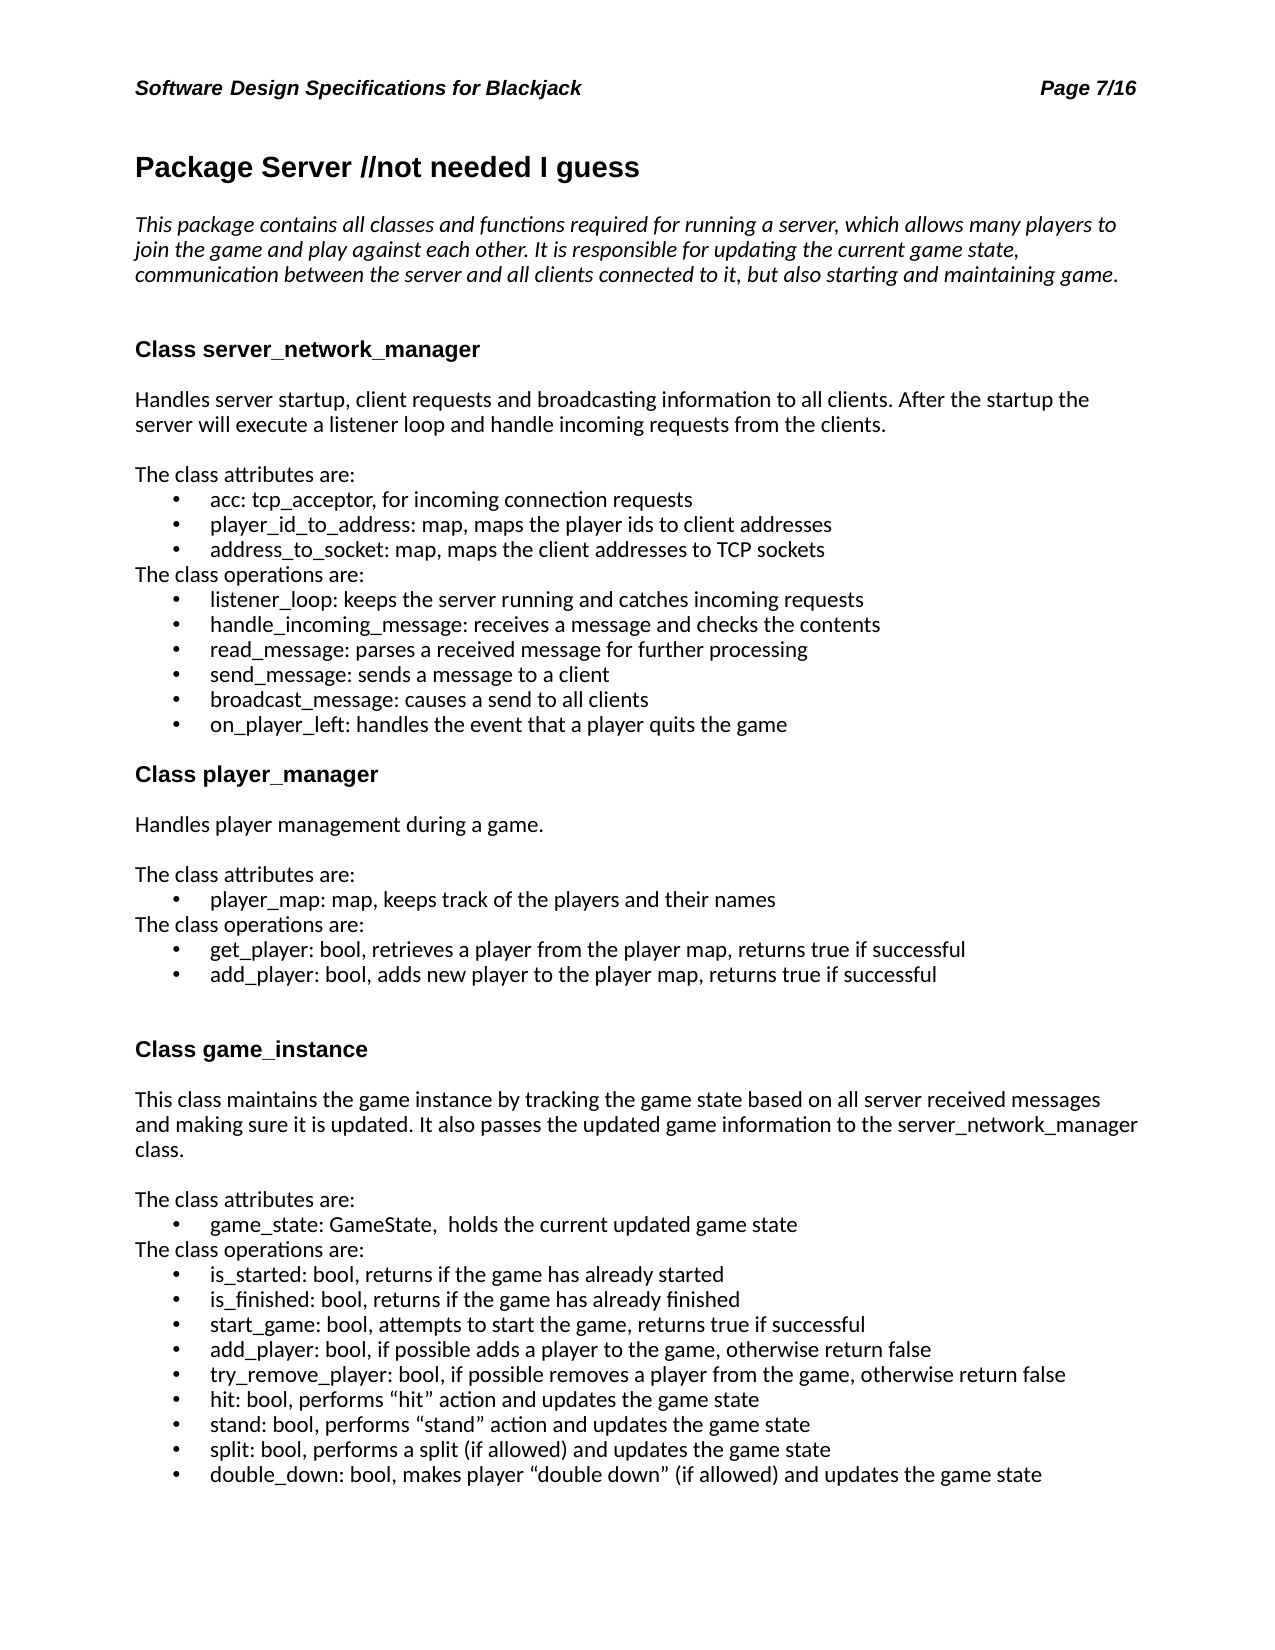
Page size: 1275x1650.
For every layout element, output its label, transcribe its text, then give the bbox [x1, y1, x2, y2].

list add_player: bool, if possible adds a player to the game, otherwise return false [172, 1338, 1140, 1363]
list player_id_to_address: map, maps the player ids to client addresses [172, 513, 1140, 538]
list add_player: bool, adds new player to the player map, returns true if successful [172, 963, 1140, 988]
list read_message: parses a received message for further processing [172, 638, 1140, 663]
subtitle Class game_instance [135, 1038, 1140, 1063]
list address_to_socket: map, maps the client addresses to TCP sockets [172, 538, 1140, 563]
text The class attributes are: [135, 863, 1140, 888]
list try_remove_player: bool, if possible removes a player from the game, otherwise return false [172, 1363, 1140, 1388]
list split: bool, performs a split (if allowed) and updates the game state [172, 1438, 1140, 1463]
list hit: bool, performs “hit” action and updates the game state [172, 1388, 1140, 1413]
list get_player: bool, retrieves a player from the player map, returns true if successful [172, 938, 1140, 963]
subtitle Class server_network_manager [135, 338, 1140, 363]
list listener_loop: keeps the server running and catches incoming requests [172, 588, 1140, 613]
list game_state: GameState, holds the current updated game state [172, 1213, 1140, 1238]
text The class operations are: [135, 1238, 1140, 1263]
text The class operations are: [135, 913, 1140, 938]
list double_down: bool, makes player “double down” (if allowed) and updates the game state [172, 1463, 1140, 1488]
list handle_incoming_message: receives a message and checks the contents [172, 613, 1140, 638]
list is_finished: bool, returns if the game has already finished [172, 1288, 1140, 1313]
list is_started: bool, returns if the game has already started [172, 1263, 1140, 1288]
list send_message: sends a message to a client [172, 663, 1140, 688]
list on_player_left: handles the event that a player quits the game [172, 713, 1140, 738]
text The class attributes are: [135, 1188, 1140, 1213]
text Handles server startup, client requests and broadcasting information to all clients. After the startup the server will execute a listener loop and handle incoming requests from the clients. [135, 388, 1140, 438]
list start_game: bool, attempts to start the game, returns true if successful [172, 1313, 1140, 1338]
text The class operations are: [135, 563, 1140, 588]
text The class attributes are: [135, 463, 1140, 488]
list player_map: map, keeps track of the players and their names [172, 888, 1140, 913]
list acc: tcp_acceptor, for incoming connection requests [172, 488, 1140, 513]
list stand: bool, performs “stand” action and updates the game state [172, 1413, 1140, 1438]
list broadcast_message: causes a send to all clients [172, 688, 1140, 713]
subtitle Package Server //not needed I guess [135, 150, 1140, 183]
text This class maintains the game instance by tracking the game state based on all server received messages and making sure it is updated. It also passes the updated game information to the server_network_manager class. [135, 1088, 1140, 1163]
subtitle Class player_manager [135, 763, 1140, 788]
text This package contains all classes and functions required for running a server, which allows many players to join the game and play against each other. It is responsible for updating the current game state, communication between the server and all clients connected to it, but also starting and maintaining game. [135, 213, 1140, 288]
text Handles player management during a game. [135, 813, 1140, 838]
